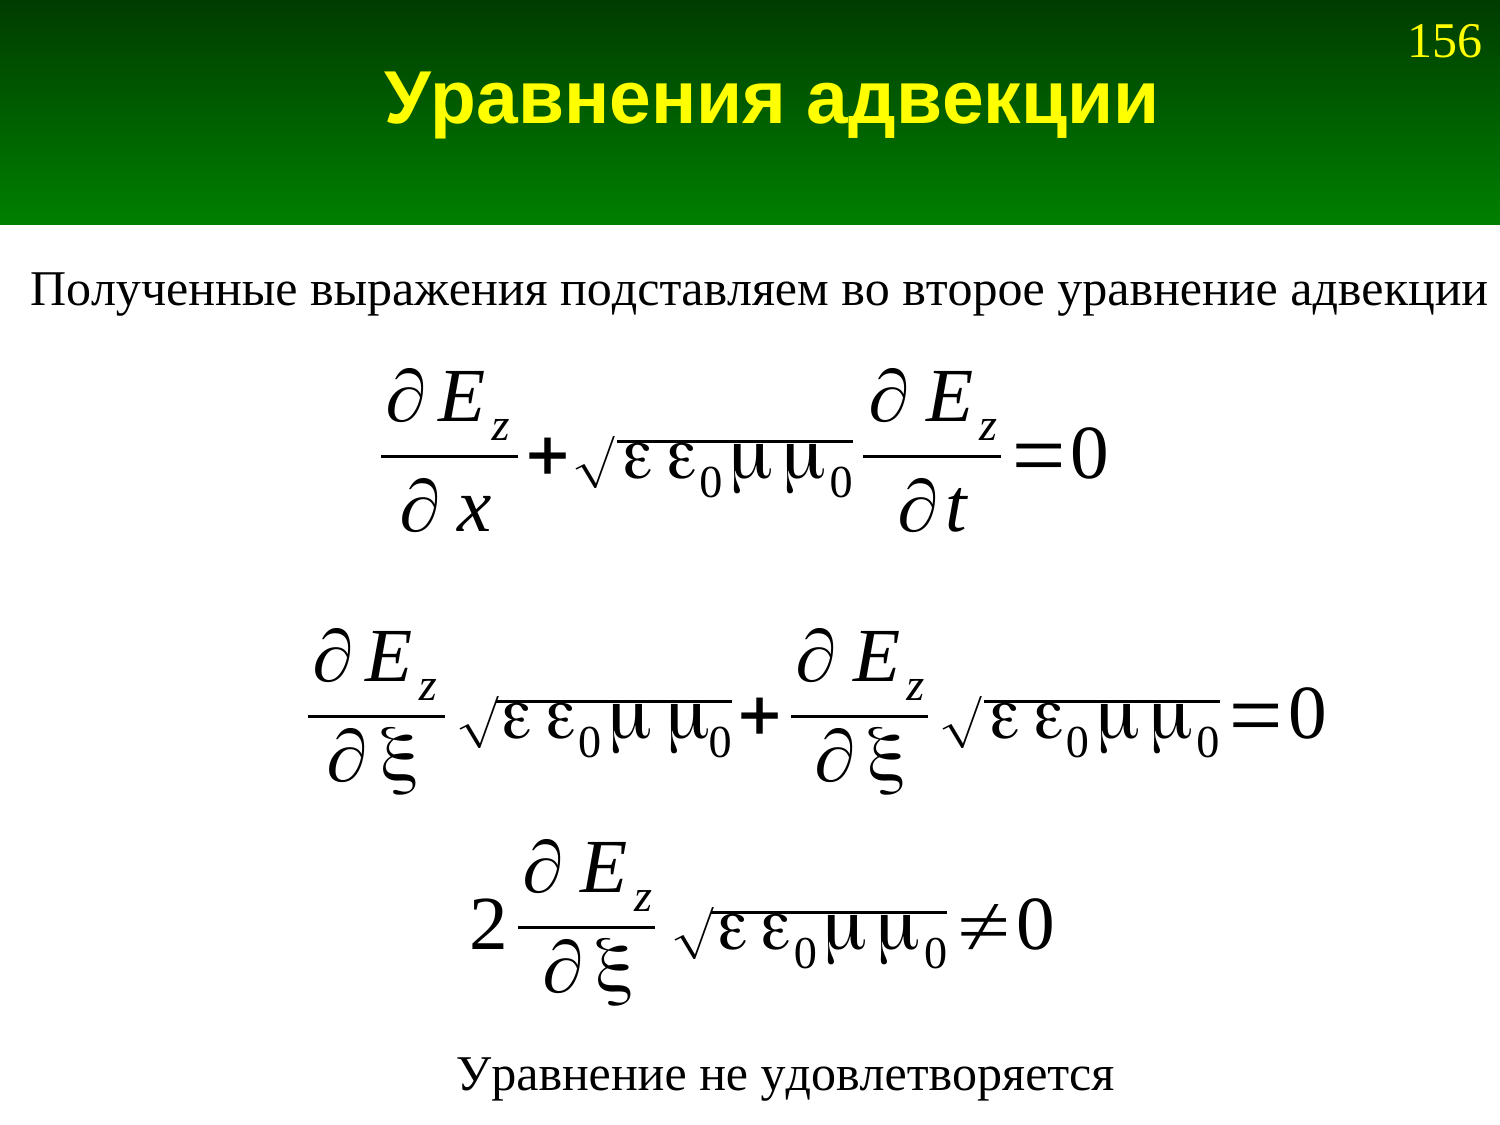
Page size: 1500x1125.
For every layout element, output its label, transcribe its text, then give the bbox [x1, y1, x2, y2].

chart [450, 825, 1075, 1010]
chart [356, 354, 1132, 549]
text_box Уравнение не удовлетворяется [441, 1033, 1130, 1109]
title Уравнения адвекции [123, 0, 1399, 192]
chart [283, 614, 1347, 799]
text_box Полученные выражения подставляем во второе уравнение адвекции [15, 248, 1500, 323]
